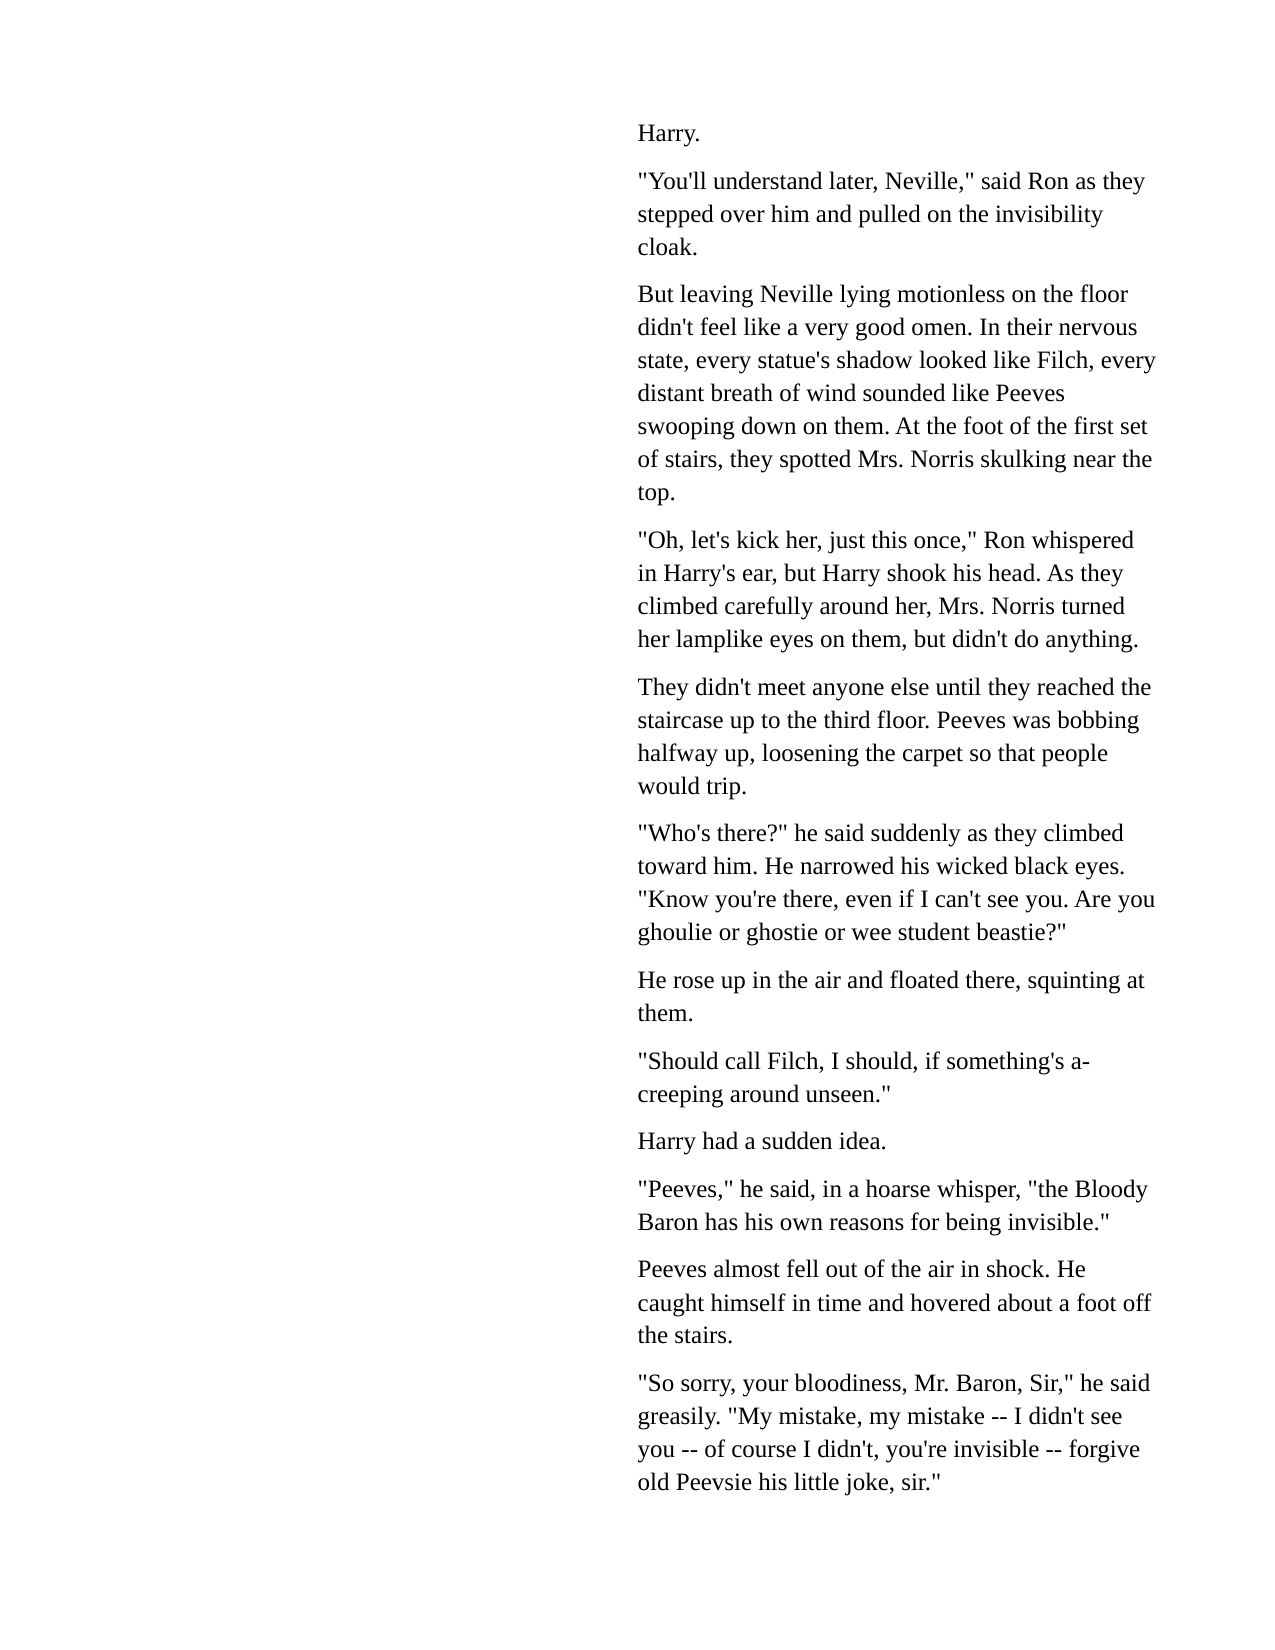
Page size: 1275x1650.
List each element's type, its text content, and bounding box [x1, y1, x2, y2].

table_cell "Peeves," he said, in a hoarse whisper, "the Bloody Baron has his own reasons for being invisible." [638, 1174, 1157, 1254]
table_cell "Oh, let's kick her, just this once," Ron whispered in Harry's ear, but Harry shook his head. As they climbed carefully around her, Mrs. Norris turned her lamplike eyes on them, but didn't do anything. [638, 525, 1157, 672]
table_cell [118, 118, 637, 166]
table_cell [118, 166, 637, 279]
table_cell He rose up in the air and floated there, squinting at them. [638, 965, 1157, 1046]
table_cell [118, 1255, 637, 1368]
table_cell Peeves almost fell out of the air in shock. He caught himself in time and hovered about a foot off the stairs. [638, 1255, 1157, 1368]
table_cell "You'll understand later, Neville," said Ron as they stepped over him and pulled on the invisibility cloak. [638, 166, 1157, 279]
table_cell But leaving Neville lying motionless on the floor didn't feel like a very good omen. In their nervous state, every statue's shadow looked like Filch, every distant breath of wind sounded like Peeves swooping down on them. At the foot of the first set of stairs, they spotted Mrs. Norris skulking near the top. [638, 279, 1157, 525]
table_cell [118, 1046, 637, 1126]
table_cell [118, 525, 637, 672]
table_cell [118, 1368, 637, 1515]
table_cell [118, 819, 637, 965]
table_cell Harry had a sudden idea. [638, 1126, 1157, 1174]
table_cell They didn't meet anyone else until they reached the staircase up to the third floor. Peeves was bobbing halfway up, loosening the carpet so that people would trip. [638, 672, 1157, 818]
table_cell [118, 672, 637, 818]
table_cell "Who's there?" he said suddenly as they climbed toward him. He narrowed his wicked black eyes. "Know you're there, even if I can't see you. Are you ghoulie or ghostie or wee student beastie?" [638, 819, 1157, 965]
table_cell Harry. [638, 118, 1157, 166]
table_cell "Should call Filch, I should, if something's a-creeping around unseen." [638, 1046, 1157, 1126]
table_cell [118, 965, 637, 1046]
table_cell "So sorry, your bloodiness, Mr. Baron, Sir," he said greasily. "My mistake, my mistake -- I didn't see you -- of course I didn't, you're invisible -- forgive old Peevsie his little joke, sir." [638, 1368, 1157, 1515]
table_cell [118, 1126, 637, 1174]
table_cell [118, 279, 637, 525]
table_cell [118, 1174, 637, 1254]
